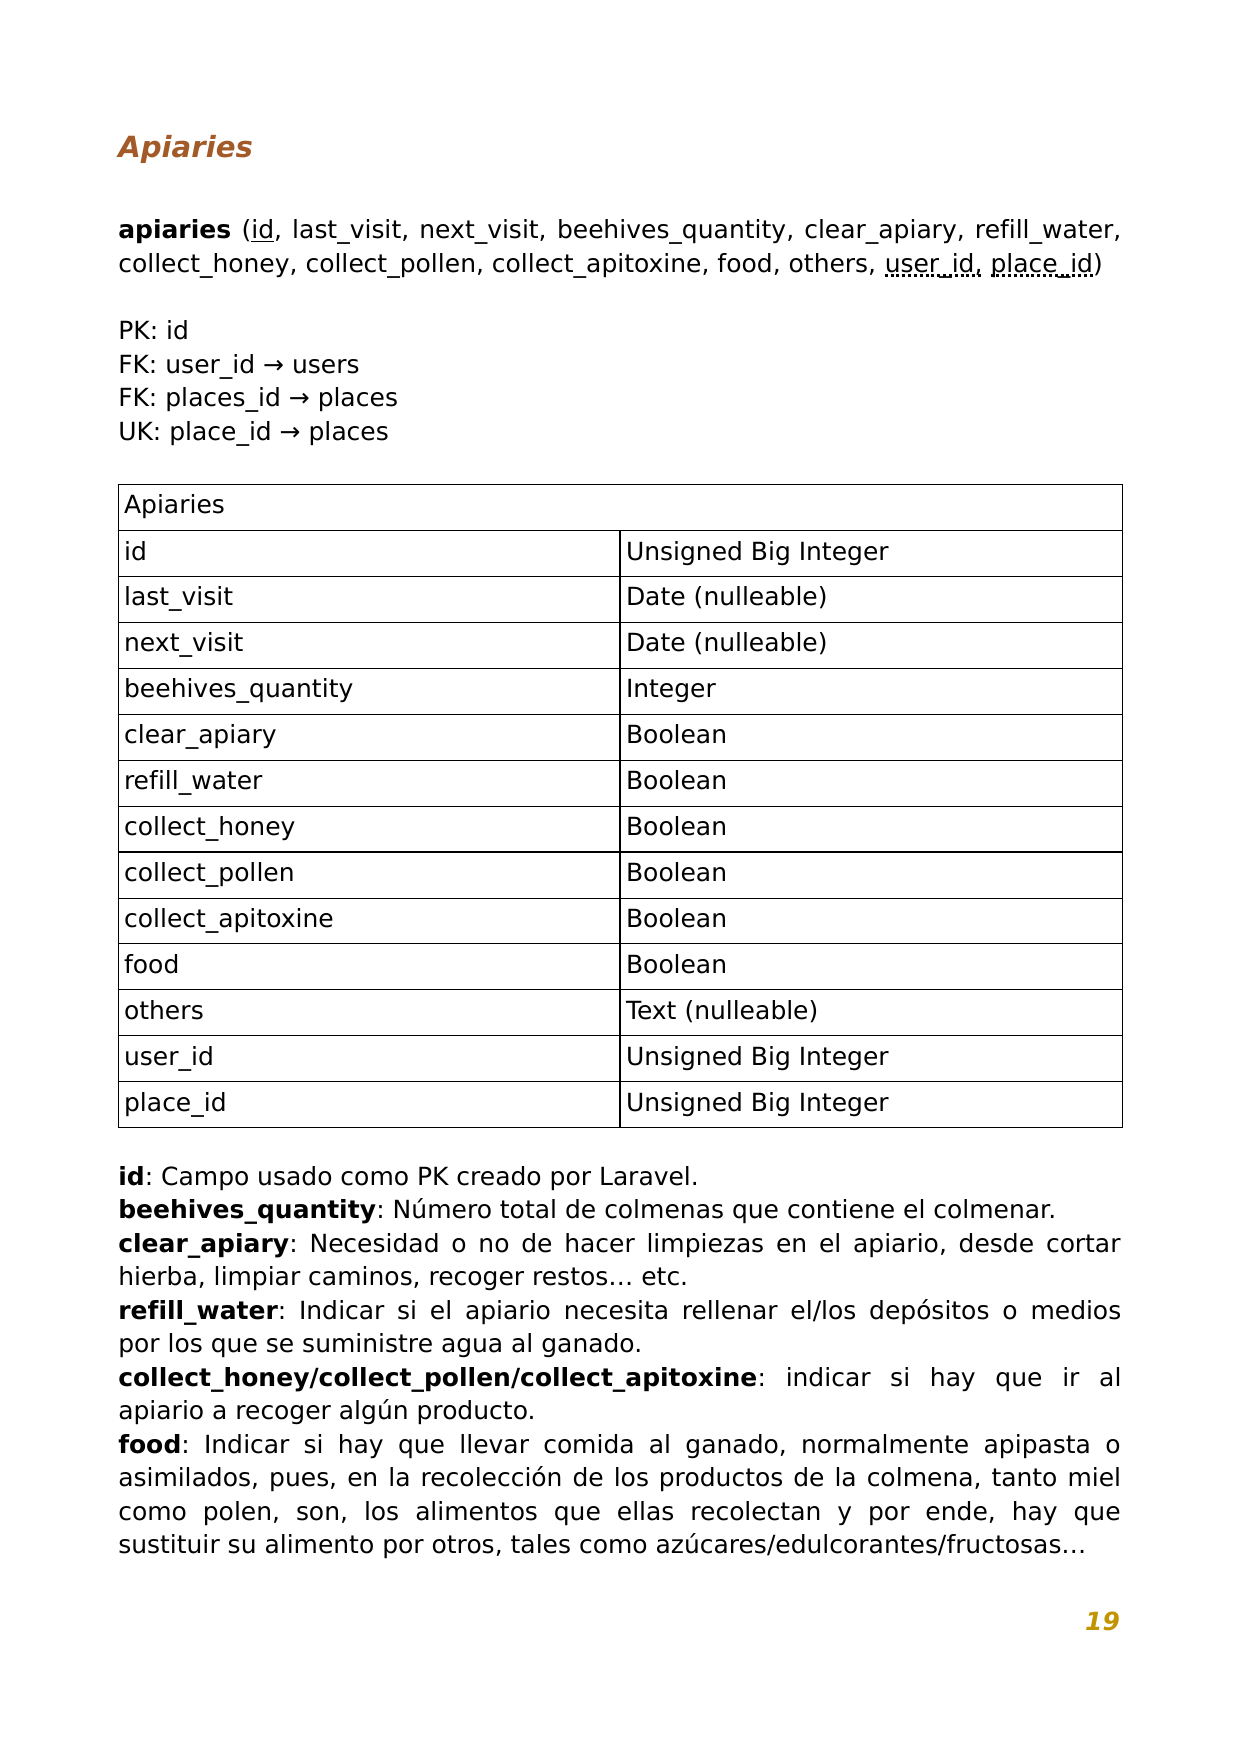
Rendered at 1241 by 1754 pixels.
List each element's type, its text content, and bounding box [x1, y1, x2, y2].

table_cell last_visit [119, 577, 619, 622]
table_cell Boolean [621, 944, 1122, 989]
table_cell collect_honey [119, 807, 619, 851]
table_cell collect_apitoxine [119, 899, 619, 943]
table_cell Boolean [621, 761, 1122, 806]
table_cell Boolean [621, 715, 1122, 759]
table_cell clear_apiary [119, 715, 619, 759]
table_cell place_id [119, 1082, 619, 1127]
text UK: place_id → places [118, 417, 1122, 446]
table_cell Unsigned Big Integer [621, 1036, 1122, 1081]
table_cell user_id [119, 1036, 619, 1081]
table_cell Unsigned Big Integer [621, 1082, 1122, 1127]
text FK: places_id → places [118, 383, 1122, 412]
text apiaries (id, last_visit, next_visit, beehives_quantity, clear_apiary, refill_water, collect_honey, collect_pollen, collect_apitoxine, food, others, user_id, place_id) [118, 216, 1122, 278]
table_cell Boolean [621, 807, 1122, 851]
table_cell Unsigned Big Integer [621, 531, 1122, 576]
text FK: user_id → users [118, 350, 1122, 379]
table_cell refill_water [119, 761, 619, 806]
text food: Indicar si hay que llevar comida al ganado, normalmente apipasta o asimilados, pues, en la recolección de los productos de la colmena, tanto miel como polen, son, los alimentos que ellas recolectan y por ende, hay que sustituir su alimento por otros, tales como azúcares/edulcorantes/fructosas… [118, 1430, 1122, 1560]
table_cell id [119, 531, 619, 576]
text refill_water: Indicar si el apiario necesita rellenar el/los depósitos o medios por los que se suministre agua al ganado. [118, 1296, 1122, 1358]
table_cell next_visit [119, 623, 619, 668]
table_cell Integer [621, 669, 1122, 714]
table_cell collect_pollen [119, 853, 619, 897]
table_cell beehives_quantity [119, 669, 619, 714]
subtitle Apiaries [118, 131, 1122, 164]
table_cell Text (nulleable) [621, 990, 1122, 1035]
table_cell Boolean [621, 899, 1122, 943]
table_cell Date (nulleable) [621, 623, 1122, 668]
text beehives_quantity: Número total de colmenas que contiene el colmenar. [118, 1195, 1122, 1224]
table_cell Date (nulleable) [621, 577, 1122, 622]
table_cell food [119, 944, 619, 989]
table_cell others [119, 990, 619, 1035]
text collect_honey/collect_pollen/collect_apitoxine: indicar si hay que ir al apiario a recoger algún producto. [118, 1363, 1122, 1426]
table_cell Boolean [621, 853, 1122, 897]
text clear_apiary: Necesidad o no de hacer limpiezas en el apiario, desde cortar hierba, limpiar caminos, recoger restos… etc. [118, 1229, 1122, 1291]
table_header Apiaries [119, 485, 1122, 530]
text id: Campo usado como PK creado por Laravel. [118, 1162, 1122, 1191]
text PK: id [118, 316, 1122, 345]
